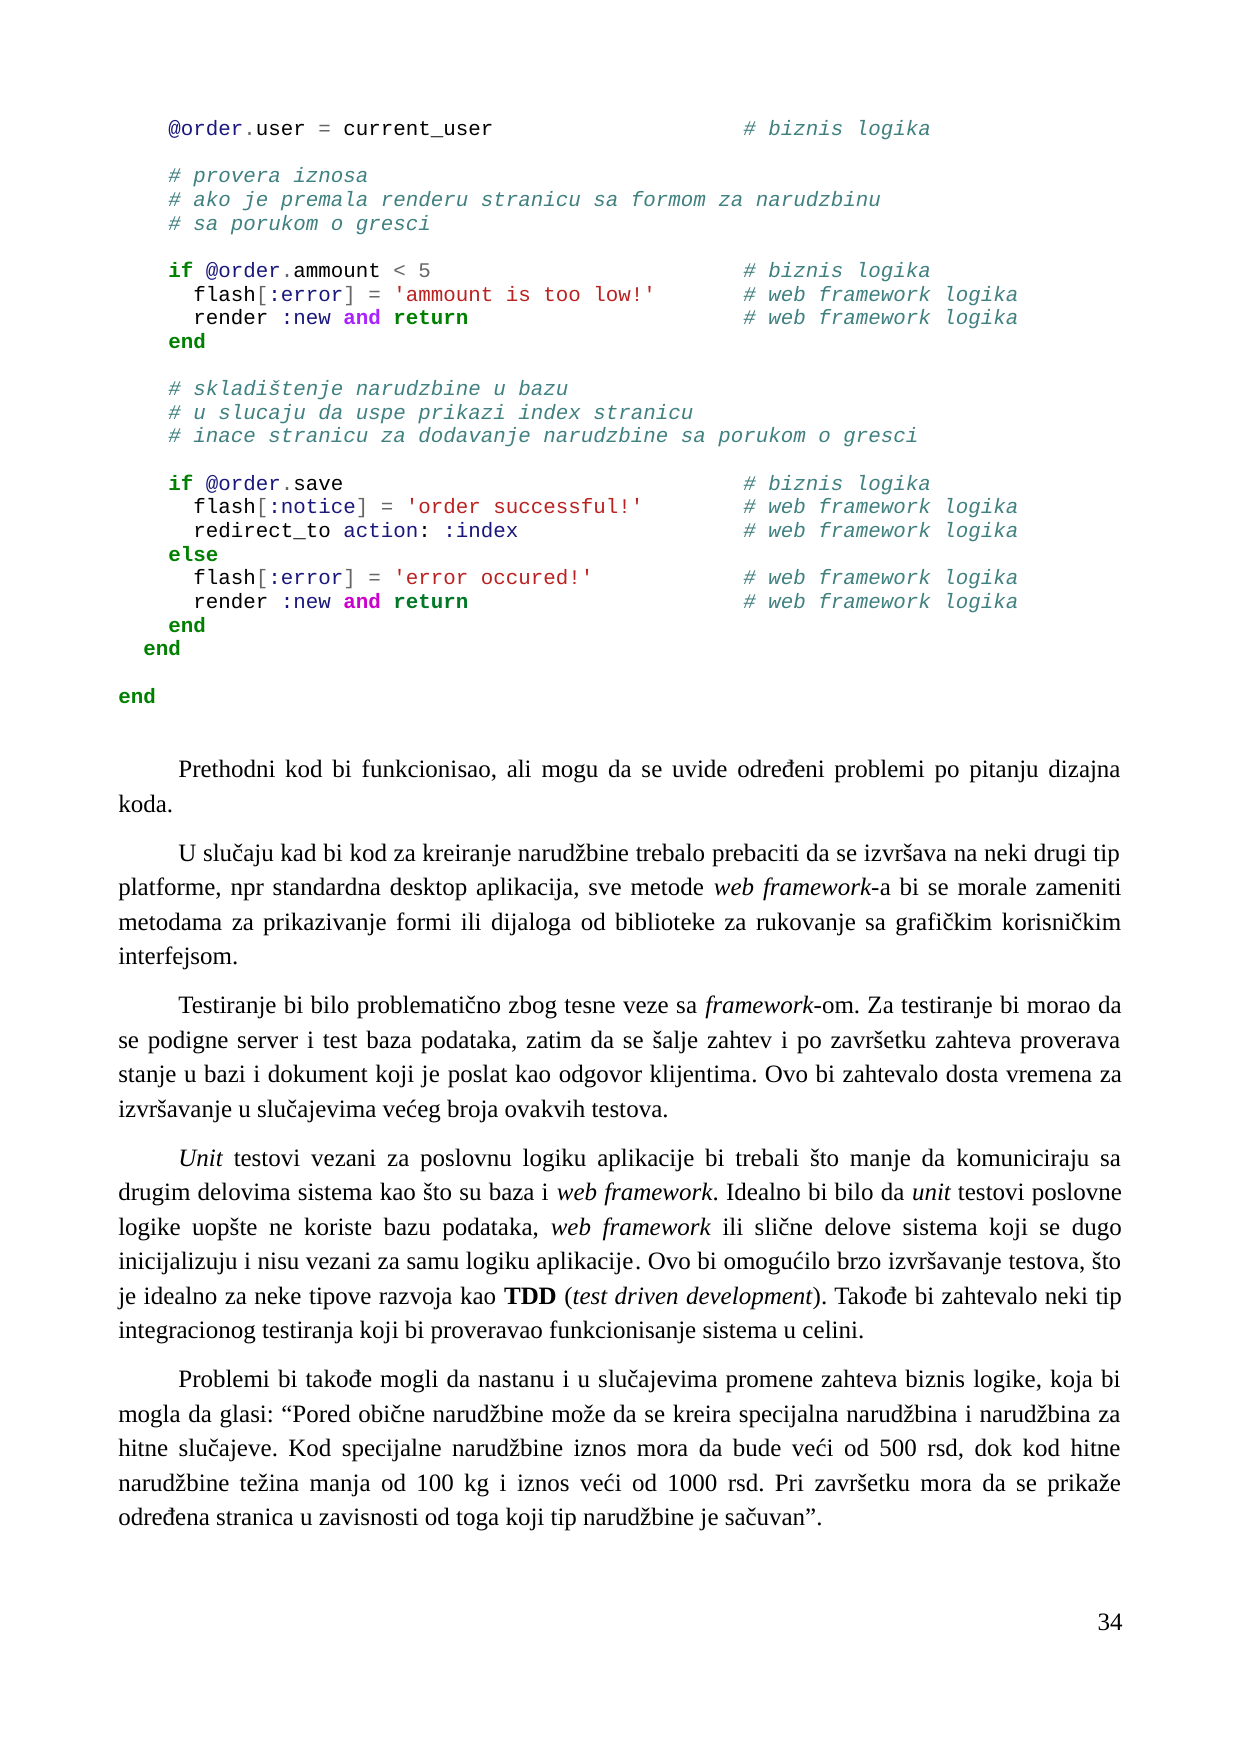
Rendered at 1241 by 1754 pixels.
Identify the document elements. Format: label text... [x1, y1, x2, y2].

text if @order.save # biznis logika [118, 473, 1122, 496]
text # ako je premala renderu stranicu sa formom za narudzbinu [118, 189, 1122, 213]
text Prethodni kod bi funkcionisao, ali mogu da se uvide određeni problemi po pitanju dizajna koda. [118, 754, 1122, 817]
text else [118, 544, 1122, 567]
text render :new and return # web framework logika [118, 591, 1122, 615]
text U slučaju kad bi kod za kreiranje narudžbine trebalo prebaciti da se izvršava na neki drugi tip platforme, npr standardna desktop aplikacija, sve metode web framework-a bi se morale zameniti metodama za prikazivanje formi ili dijaloga od biblioteke za rukovanje sa grafičkim korisničkim interfejsom. [118, 838, 1122, 970]
text # provera iznosa [118, 165, 1122, 189]
text end [118, 638, 1122, 662]
text Unit testovi vezani za poslovnu logiku aplikacije bi trebali što manje da komuniciraju sa drugim delovima sistema kao što su baza i web framework. Idealno bi bilo da unit testovi poslovne logike uopšte ne koriste bazu podataka, web framework ili slične delove sistema koji se dugo inicijalizuju i nisu vezani za samu logiku aplikacije. Ovo bi omogućilo brzo izvršavanje testova, što je idealno za neke tipove razvoja kao TDD (test driven development). Takođe bi zahtevalo neki tip integracionog testiranja koji bi proveravao funkcionisanje sistema u celini. [118, 1143, 1122, 1344]
text Problemi bi takođe mogli da nastanu i u slučajevima promene zahteva biznis logike, koja bi mogla da glasi: “Pored obične narudžbine može da se kreira specijalna narudžbina i narudžbina za hitne slučajeve. Kod specijalne narudžbine iznos mora da bude veći od 500 rsd, dok kod hitne narudžbine težina manja od 100 kg i iznos veći od 1000 rsd. Pri završetku mora da se prikaže određena stranica u zavisnosti od toga koji tip narudžbine je sačuvan”. [118, 1364, 1122, 1531]
text redirect_to action: :index # web framework logika [118, 520, 1122, 544]
text # skladištenje narudzbine u bazu [118, 378, 1122, 402]
text end [118, 615, 1122, 638]
text # inace stranicu za dodavanje narudzbine sa porukom o gresci [118, 426, 1122, 449]
text end [118, 686, 1122, 709]
text if @order.ammount < 5 # biznis logika [118, 260, 1122, 284]
text flash[:error] = 'error occured!' # web framework logika [118, 567, 1122, 591]
text flash[:notice] = 'order successful!' # web framework logika [118, 496, 1122, 520]
text # sa porukom o gresci [118, 213, 1122, 236]
text flash[:error] = 'ammount is too low!' # web framework logika [118, 284, 1122, 307]
text Testiranje bi bilo problematično zbog tesne veze sa framework-om. Za testiranje bi morao da se podigne server i test baza podataka, zatim da se šalje zahtev i po završetku zahteva proverava stanje u bazi i dokument koji je poslat kao odgovor klijentima. Ovo bi zahtevalo dosta vremena za izvršavanje u slučajevima većeg broja ovakvih testova. [118, 990, 1122, 1122]
text # u slucaju da uspe prikazi index stranicu [118, 402, 1122, 426]
text @order.user = current_user # biznis logika [118, 118, 1122, 142]
text end [118, 331, 1122, 354]
text render :new and return # web framework logika [118, 307, 1122, 331]
